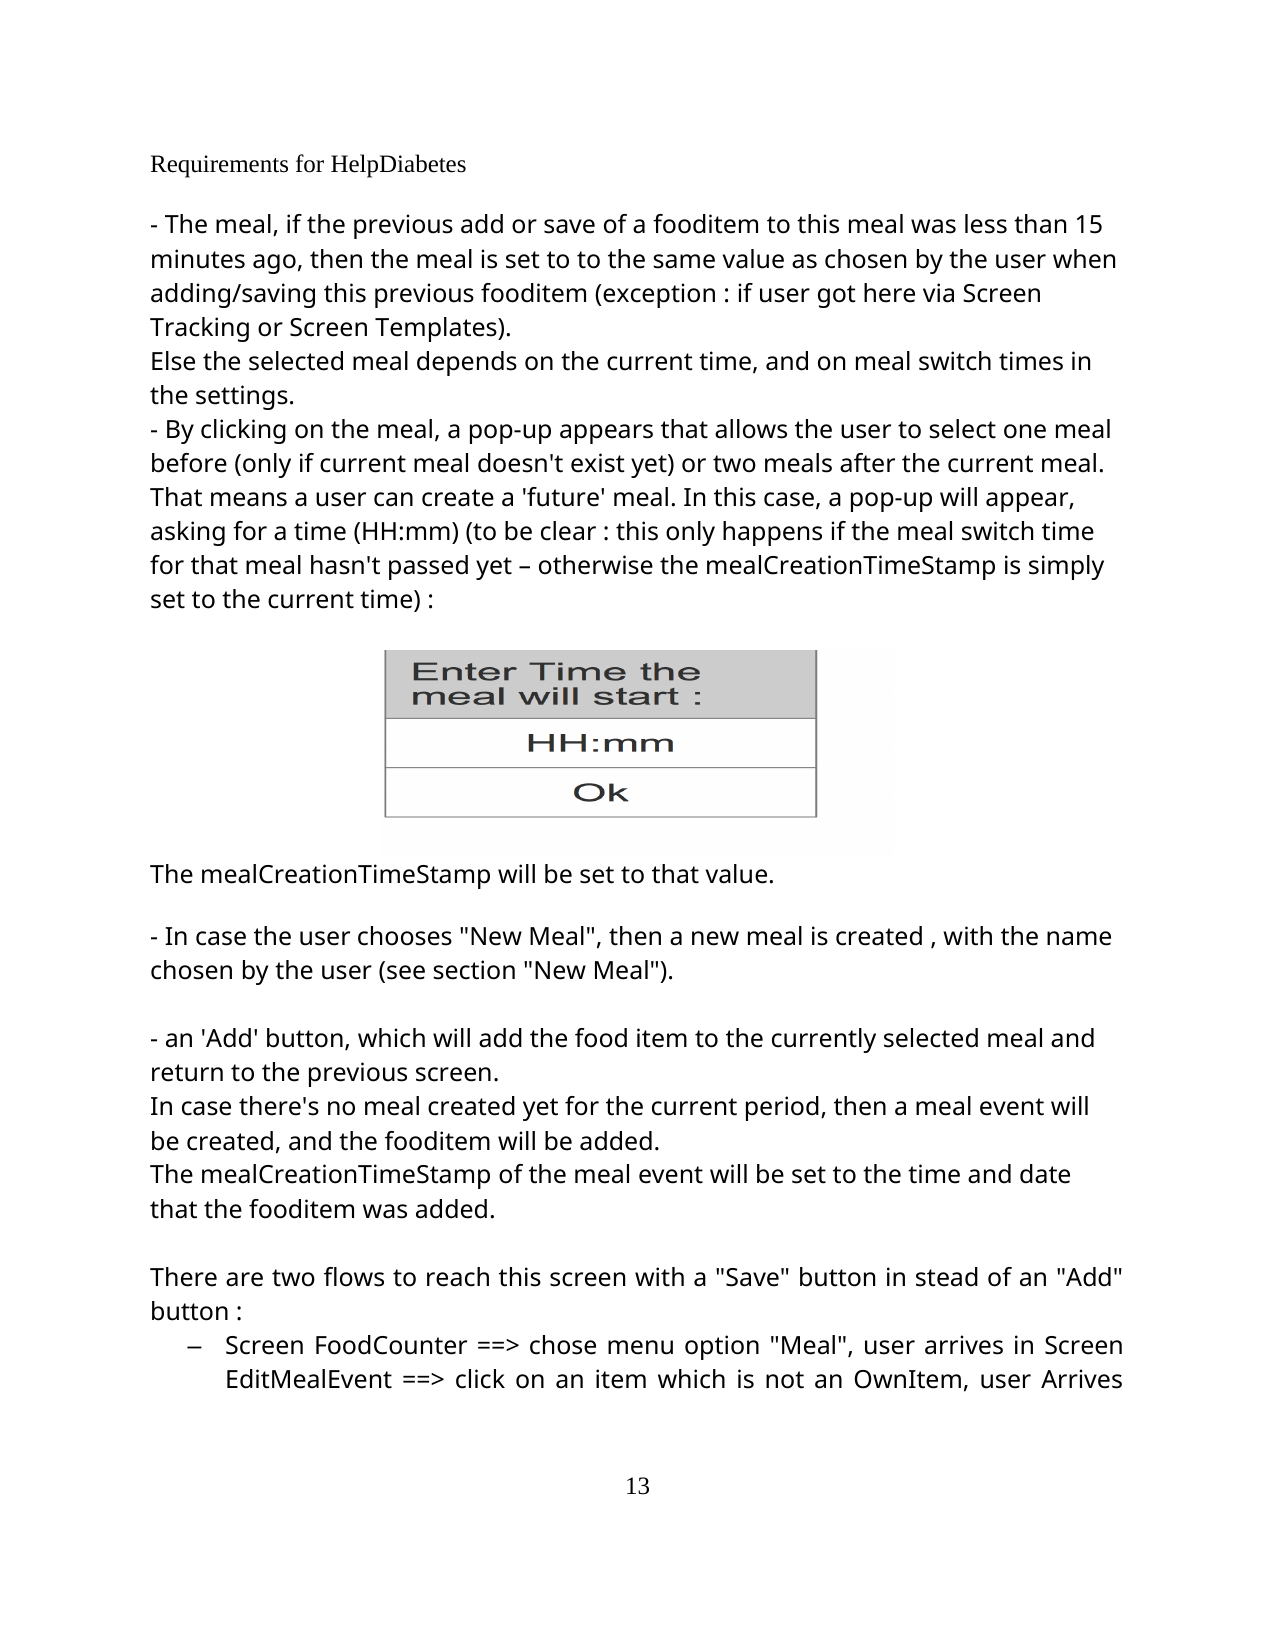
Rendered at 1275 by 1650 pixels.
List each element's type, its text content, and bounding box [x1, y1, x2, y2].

text The mealCreationTimeStamp will be set to that value. [150, 857, 1125, 891]
text - The meal, if the previous add or save of a fooditem to this meal was less than 15 minutes ago, then the meal is set to to the same value as chosen by the user when adding/saving this previous fooditem (exception : if user got here via Screen Tracking or Screen Templates). [150, 207, 1125, 343]
text Else the selected meal depends on the current time, and on meal switch times in the settings. [150, 343, 1125, 412]
text There are two flows to reach this screen with a "Save" button in stead of an "Add" button : [150, 1259, 1125, 1327]
text - In case the user chooses "New Meal", then a new meal is created , with the name chosen by the user (see section "New Meal"). [150, 919, 1125, 987]
text The mealCreationTimeStamp of the meal event will be set to the time and date that the fooditem was added. [150, 1157, 1125, 1225]
list Screen FoodCounter ==> chose menu option "Meal", user arrives in Screen EditMealEvent ==> click on an item which is not an OwnItem, user Arrives [187, 1327, 1125, 1396]
text - By clicking on the meal, a pop-up appears that allows the user to select one meal before (only if current meal doesn't exist yet) or two meals after the current meal. That means a user can create a 'future' meal. In this case, a pop-up will appear, asking for a time (HH:mm) (to be clear : this only happens if the meal switch time for that meal hasn't passed yet – otherwise the mealCreationTimeStamp is simply set to the current time) : [150, 412, 1125, 616]
text In case there's no meal created yet for the current period, then a meal event will be created, and the fooditem will be added. [150, 1089, 1125, 1157]
text - an 'Add' button, which will add the food item to the currently selected meal and return to the previous screen. [150, 1021, 1125, 1089]
picture [380, 650, 895, 857]
